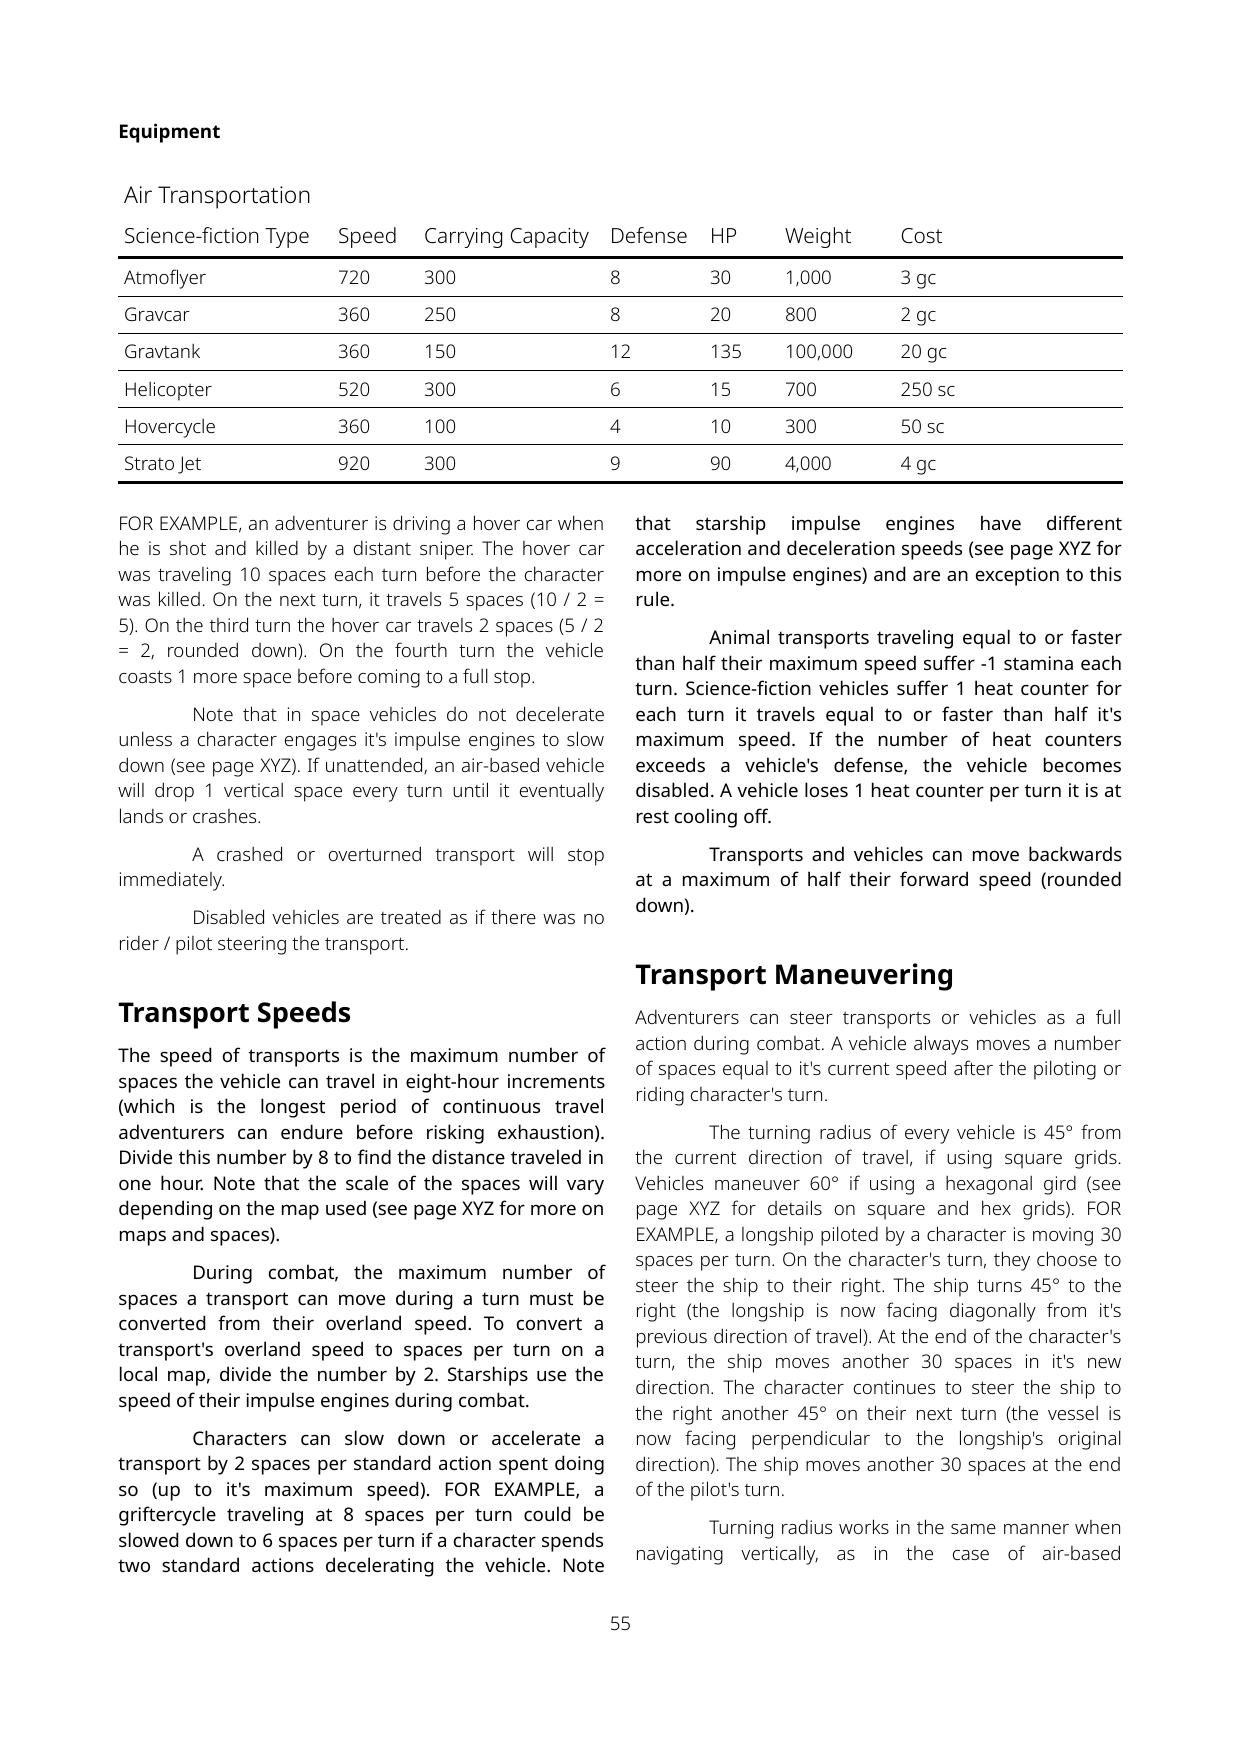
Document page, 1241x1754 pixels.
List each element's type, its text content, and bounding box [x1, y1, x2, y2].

text During combat, the maximum number of spaces a transport can move during a turn must be converted from their overland speed. To convert a transport's overland speed to spaces per turn on a local map, divide the number by 2. Starships use the speed of their impulse engines during combat. [118, 1259, 605, 1412]
table_cell Speed [332, 216, 418, 256]
text Note that in space vehicles do not decelerate unless a character engages it's impulse engines to slow down (see page XYZ). If unattended, an air-based vehicle will drop 1 vertical space every turn until it eventually lands or crashes. [118, 701, 605, 829]
text A crashed or overturned transport will stop immediately. [118, 841, 605, 892]
table_cell 360 [332, 408, 418, 444]
text Adventurers can steer transports or vehicles as a full action during combat. A vehicle always moves a number of spaces equal to it's current speed after the piloting or riding character's turn. [635, 1004, 1122, 1107]
table_cell 100,000 [779, 334, 895, 370]
table_cell 20 [704, 297, 779, 333]
table_cell 3 gc [895, 259, 1123, 296]
text that starship impulse engines have different acceleration and deceleration speeds (see page XYZ for more on impulse engines) and are an exception to this rule. [635, 510, 1122, 612]
table_cell 300 [779, 408, 895, 444]
table_cell 520 [332, 371, 418, 407]
table_cell 50 sc [895, 408, 1123, 444]
table_cell Defense [604, 216, 704, 256]
table_cell 9 [604, 445, 704, 481]
table_cell 360 [332, 297, 418, 333]
text FOR EXAMPLE, an adventurer is driving a hover car when he is shot and killed by a distant sniper. The hover car was traveling 10 spaces each turn before the character was killed. On the next turn, it travels 5 spaces (10 / 2 = 5). On the third turn the hover car travels 2 spaces (5 / 2 = 2, rounded down). On the fourth turn the vehicle coasts 1 more space before coming to a full stop. [118, 510, 605, 688]
table_cell 2 gc [895, 297, 1123, 333]
subtitle Transport Speeds [118, 993, 605, 1030]
table_header Air Transportation [118, 173, 1123, 216]
table_cell Weight [779, 216, 895, 256]
text Disabled vehicles are treated as if there was no rider / pilot steering the transport. [118, 905, 605, 956]
table_cell 12 [604, 334, 704, 370]
table_cell Cost [895, 216, 1123, 256]
table_cell 360 [332, 334, 418, 370]
table_cell 15 [704, 371, 779, 407]
text Transports and vehicles can move backwards at a maximum of half their forward speed (rounded down). [635, 841, 1122, 918]
table_cell 300 [418, 371, 604, 407]
table_cell 4 [604, 408, 704, 444]
table_cell 100 [418, 408, 604, 444]
table_cell 920 [332, 445, 418, 481]
table_cell Hovercycle [118, 408, 332, 444]
table_cell HP [704, 216, 779, 256]
table_cell 4 gc [895, 445, 1123, 481]
table_cell Gravtank [118, 334, 332, 370]
subtitle Transport Maneuvering [635, 955, 1122, 992]
table_cell Carrying Capacity [418, 216, 604, 256]
table_cell 800 [779, 297, 895, 333]
text The turning radius of every vehicle is 45° from the current direction of travel, if using square grids. Vehicles maneuver 60° if using a hexagonal gird (see page XYZ for details on square and hex grids). FOR EXAMPLE, a longship piloted by a character is moving 30 spaces per turn. On the character's turn, they choose to steer the ship to their right. The ship turns 45° to the right (the longship is now facing diagonally from it's previous direction of travel). At the end of the character's turn, the ship moves another 30 spaces in it's new direction. The character continues to steer the ship to the right another 45° on their next turn (the vessel is now facing perpendicular to the longship's original direction). The ship moves another 30 spaces at the end of the pilot's turn. [635, 1119, 1122, 1502]
table_cell 30 [704, 259, 779, 296]
table_cell 135 [704, 334, 779, 370]
table_cell Gravcar [118, 297, 332, 333]
table_cell Strato Jet [118, 445, 332, 481]
text Turning radius works in the same manner when navigating vertically, as in the case of air-based [635, 1514, 1122, 1566]
text The speed of transports is the maximum number of spaces the vehicle can travel in eight-hour increments (which is the longest period of continuous travel adventurers can endure before risking exhaustion). Divide this number by 8 to find the distance traveled in one hour. Note that the scale of the spaces will vary depending on the map used (see page XYZ for more on maps and spaces). [118, 1043, 605, 1247]
text Animal transports traveling equal to or faster than half their maximum speed suffer -1 stamina each turn. Science-fiction vehicles suffer 1 heat counter for each turn it travels equal to or faster than half it's maximum speed. If the number of heat counters exceeds a vehicle's defense, the vehicle becomes disabled. A vehicle loses 1 heat counter per turn it is at rest cooling off. [635, 624, 1122, 829]
table_cell 720 [332, 259, 418, 296]
table_cell 90 [704, 445, 779, 481]
text Characters can slow down or accelerate a transport by 2 spaces per standard action spent doing so (up to it's maximum speed). FOR EXAMPLE, a griftercycle traveling at 8 spaces per turn could be slowed down to 6 spaces per turn if a character spends two standard actions decelerating the vehicle. Note [118, 1425, 605, 1578]
table_cell 4,000 [779, 445, 895, 481]
table_cell Atmoflyer [118, 259, 332, 296]
table_cell 8 [604, 297, 704, 333]
table_cell 250 sc [895, 371, 1123, 407]
table_cell 700 [779, 371, 895, 407]
table_cell 1,000 [779, 259, 895, 296]
table_cell 250 [418, 297, 604, 333]
table_cell 8 [604, 259, 704, 296]
table_cell Helicopter [118, 371, 332, 407]
table_cell 20 gc [895, 334, 1123, 370]
table_cell Science-fiction Type [118, 216, 332, 256]
table_cell 150 [418, 334, 604, 370]
table_cell 300 [418, 259, 604, 296]
table_cell 10 [704, 408, 779, 444]
table_cell 6 [604, 371, 704, 407]
table_cell 300 [418, 445, 604, 481]
